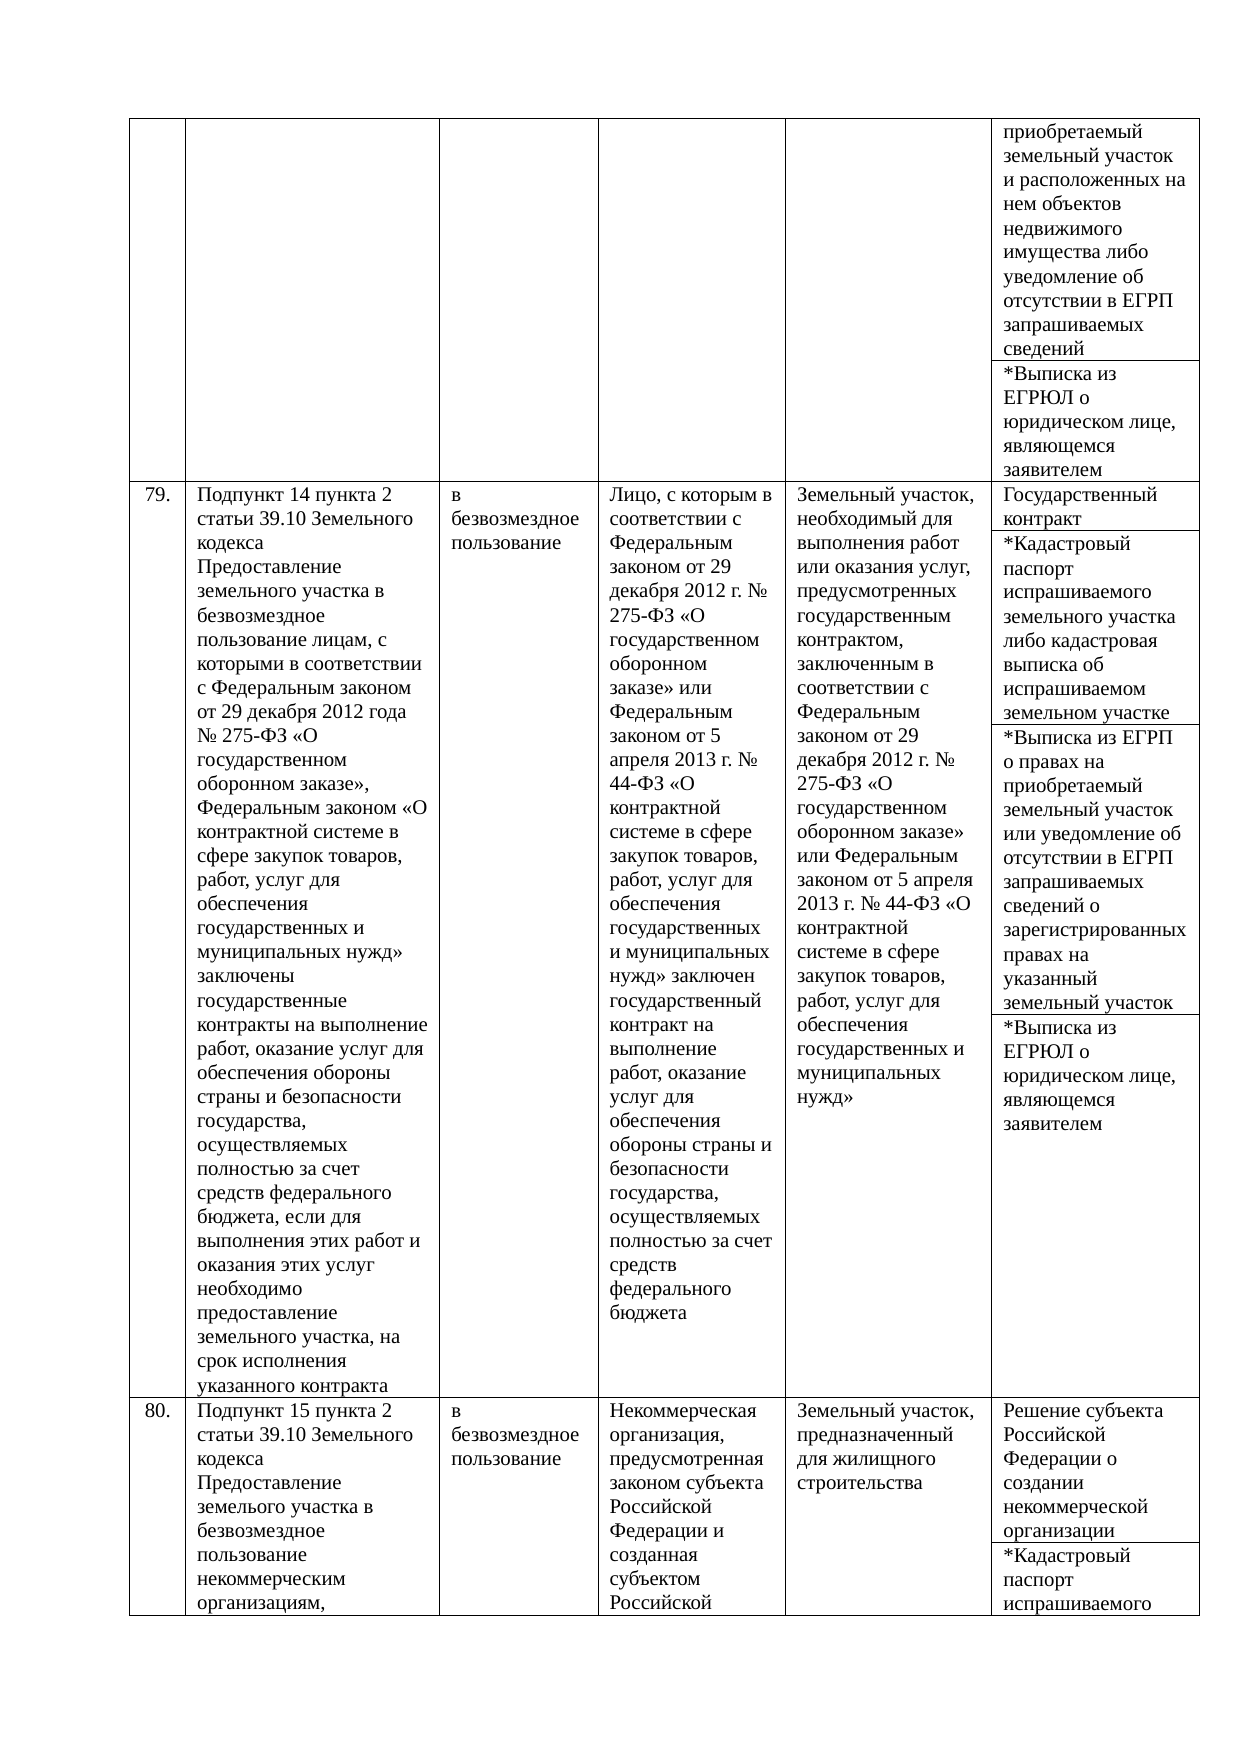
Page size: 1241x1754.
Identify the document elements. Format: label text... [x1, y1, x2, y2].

table_cell в безвозмездное пользование [440, 482, 598, 1397]
table_cell [786, 119, 991, 481]
table_cell [599, 119, 785, 481]
table_cell Решение субъекта Российской Федерации о создании некоммерческой организации [992, 1398, 1199, 1542]
table_cell 79. [130, 482, 185, 1397]
table_cell *Кадастровый паспорт испрашиваемого [992, 1543, 1199, 1615]
table_cell *Выписка из ЕГРЮЛ о юридическом лице, являющемся заявителем [992, 1015, 1199, 1397]
table_cell Земельный участок, предназначенный для жилищного строительства [786, 1398, 991, 1615]
table_cell Государственный контракт [992, 482, 1199, 530]
table_cell *Выписка из ЕГРЮЛ о юридическом лице, являющемся заявителем [992, 361, 1199, 481]
table_cell Земельный участок, необходимый для выполнения работ или оказания услуг, предусмотренных государственным контрактом, заключенным в соответствии с Федеральным законом от 29 декабря 2012 г. № 275-ФЗ «О государственном оборонном заказе» или Федеральным законом от 5 апреля 2013 г. № 44-ФЗ «О контрактной системе в сфере закупок товаров, работ, услуг для обеспечения государственных и муниципальных нужд» [786, 482, 991, 1397]
table_cell 80. [130, 1398, 185, 1615]
table_cell в безвозмездное пользование [440, 1398, 598, 1615]
table_cell [440, 119, 598, 481]
table_cell Лицо, с которым в соответствии с Федеральным законом от 29 декабря 2012 г. № 275-ФЗ «О государственном оборонном заказе» или Федеральным законом от 5 апреля 2013 г. № 44-ФЗ «О контрактной системе в сфере закупок товаров, работ, услуг для обеспечения государственных и муниципальных нужд» заключен государственный контракт на выполнение работ, оказание услуг для обеспечения обороны страны и безопасности государства, осуществляемых полностью за счет средств федерального бюджета [599, 482, 785, 1397]
table_cell приобретаемый земельный участок и расположенных на нем объектов недвижимого имущества либо уведомление об отсутствии в ЕГРП запрашиваемых сведений [992, 119, 1199, 360]
table_cell Подпункт 15 пункта 2 статьи 39.10 Земельного кодекса Предоставление земелього участка в безвозмездное пользование некоммерческим организациям, [186, 1398, 439, 1615]
table_cell *Кадастровый паспорт испрашиваемого земельного участка либо кадастровая выписка об испрашиваемом земельном участке [992, 531, 1199, 724]
table_cell [130, 119, 185, 481]
table_cell Некоммерческая организация, предусмотренная законом субъекта Российской Федерации и созданная субъектом Российской [599, 1398, 785, 1615]
table_cell *Выписка из ЕГРП о правах на приобретаемый земельный участок или уведомление об отсутствии в ЕГРП запрашиваемых сведений о зарегистрированных правах на указанный земельный участок [992, 725, 1199, 1014]
table_cell [186, 119, 439, 481]
table_cell Подпункт 14 пункта 2 статьи 39.10 Земельного кодекса Предоставление земельного участка в безвозмездное пользование лицам, с которыми в соответствии с Федеральным законом от 29 декабря 2012 года № 275-ФЗ «О государственном оборонном заказе», Федеральным законом «О контрактной системе в сфере закупок товаров, работ, услуг для обеспечения государственных и муниципальных нужд» заключены государственные контракты на выполнение работ, оказание услуг для обеспечения обороны страны и безопасности государства, осуществляемых полностью за счет средств федерального бюджета, если для выполнения этих работ и оказания этих услуг необходимо предоставление земельного участка, на срок исполнения указанного контракта [186, 482, 439, 1397]
